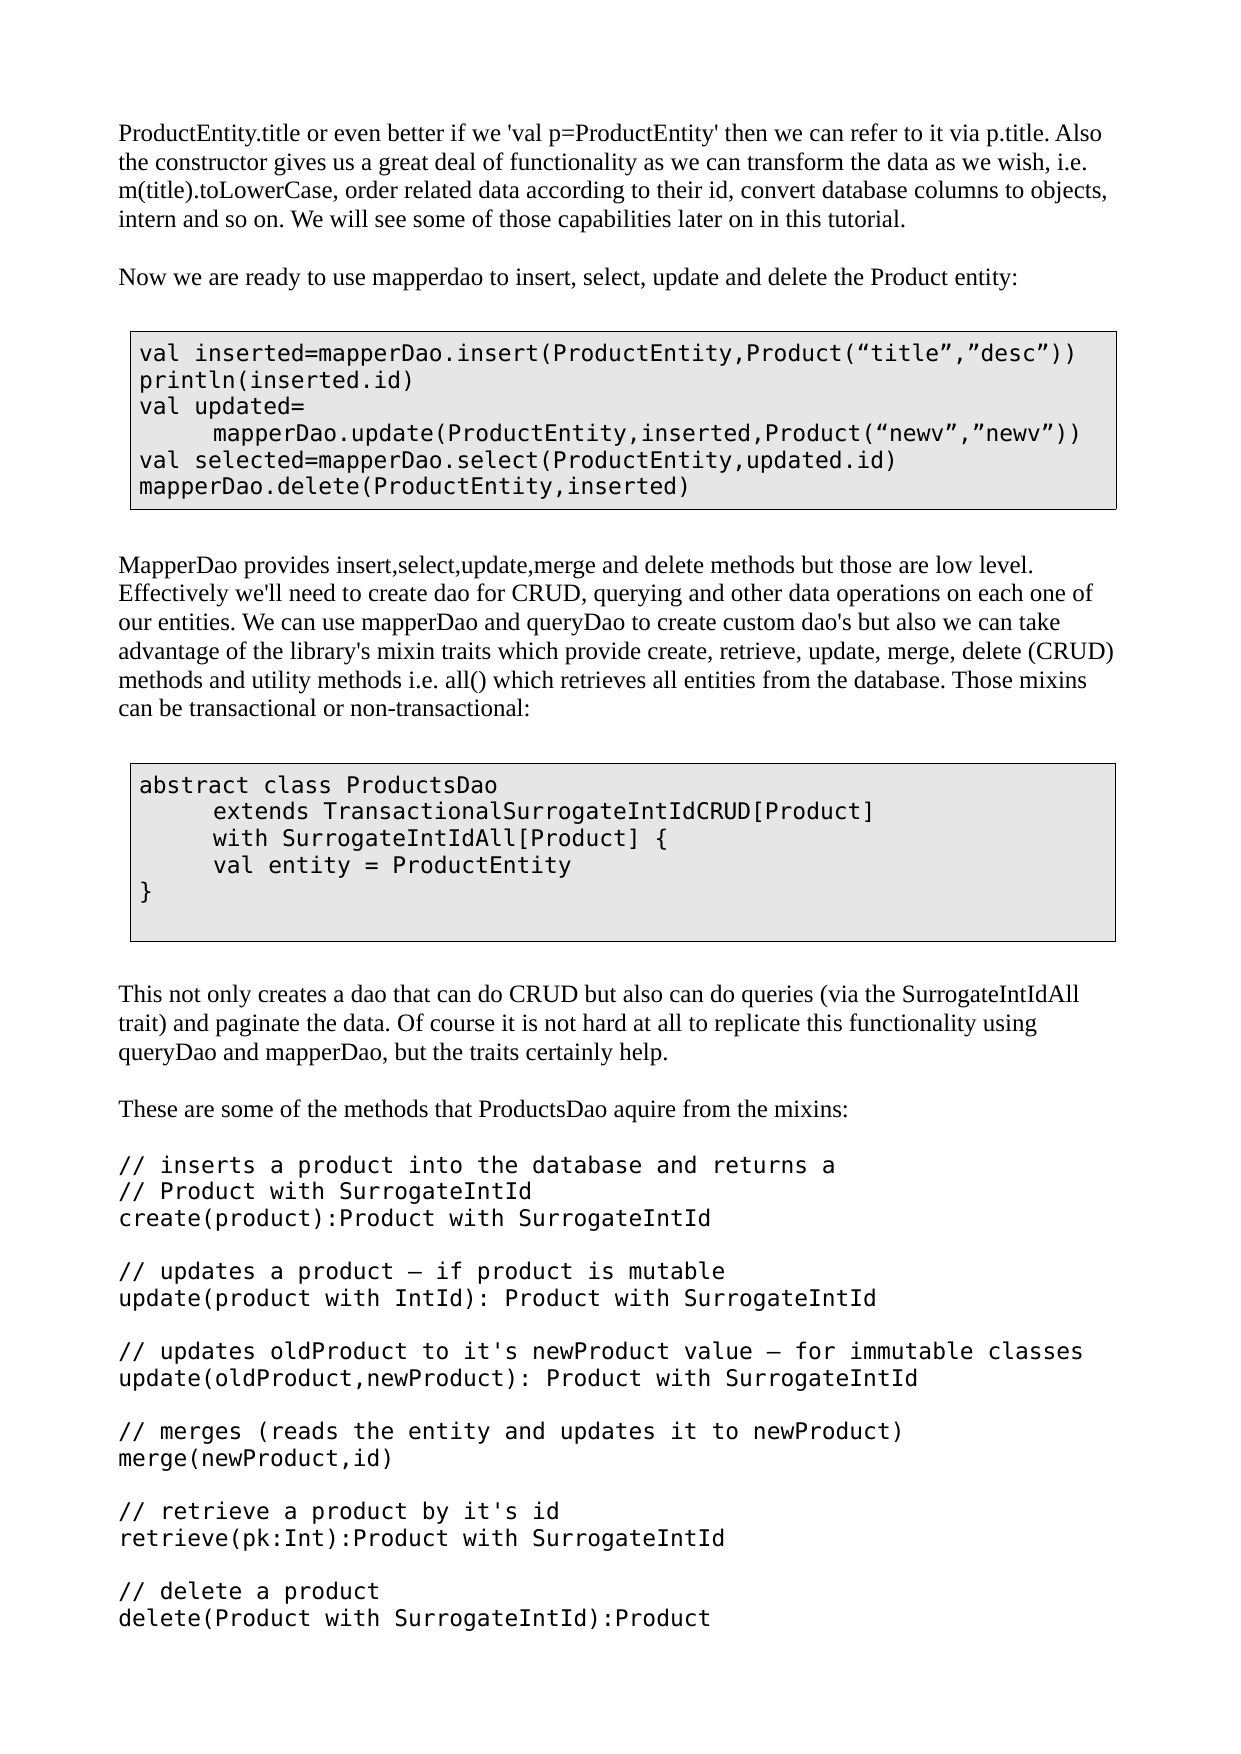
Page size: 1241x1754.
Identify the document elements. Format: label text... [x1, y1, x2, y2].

text ProductEntity.title or even better if we 'val p=ProductEntity' then we can refer to it via p.title. Also the constructor gives us a great deal of functionality as we can transform the data as we wish, i.e. m(title).toLowerCase, order related data according to their id, convert database columns to objects, intern and so on. We will see some of those capabilities later on in this tutorial. [118, 118, 1122, 233]
text abstract class ProductsDao [139, 772, 1107, 798]
text val updated= [139, 393, 1107, 420]
text update(product with IntId): Product with SurrogateIntId [118, 1285, 1122, 1312]
text merge(newProduct,id) [118, 1445, 1122, 1472]
text This not only creates a dao that can do CRUD but also can do queries (via the SurrogateIntIdAll trait) and paginate the data. Of course it is not hard at all to replicate this functionality using queryDao and mapperDao, but the traits certainly help. [118, 979, 1122, 1066]
text These are some of the methods that ProductsDao aquire from the mixins: [118, 1094, 1122, 1123]
text // Product with SurrogateIntId [118, 1178, 1122, 1205]
text val entity = ProductEntity [139, 852, 1107, 878]
text create(product):Product with SurrogateIntId [118, 1205, 1122, 1232]
text Now we are ready to use mapperdao to insert, select, update and delete the Product entity: [118, 262, 1122, 291]
text // updates oldProduct to it's newProduct value – for immutable classes [118, 1338, 1122, 1365]
text } [139, 878, 1107, 905]
text // delete a product [118, 1578, 1122, 1605]
text update(oldProduct,newProduct): Product with SurrogateIntId [118, 1365, 1122, 1392]
text delete(Product with SurrogateIntId):Product [118, 1605, 1122, 1632]
text MapperDao provides insert,select,update,merge and delete methods but those are low level. Effectively we'll need to create dao for CRUD, querying and other data operations on each one of our entities. We can use mapperDao and queryDao to create custom dao's but also we can take advantage of the library's mixin traits which provide create, retrieve, update, merge, delete (CRUD) methods and utility methods i.e. all() which retrieves all entities from the database. Those mixins can be transactional or non-transactional: [118, 550, 1122, 722]
text // merges (reads the entity and updates it to newProduct) [118, 1418, 1122, 1445]
text // retrieve a product by it's id [118, 1498, 1122, 1525]
text val inserted=mapperDao.insert(ProductEntity,Product(“title”,”desc”)) [139, 340, 1107, 367]
text println(inserted.id) [139, 367, 1107, 393]
text with SurrogateIntIdAll[Product] { [139, 825, 1107, 852]
text mapperDao.update(ProductEntity,inserted,Product(“newv”,”newv”)) [139, 420, 1107, 447]
text mapperDao.delete(ProductEntity,inserted) [139, 473, 1107, 500]
text retrieve(pk:Int):Product with SurrogateIntId [118, 1525, 1122, 1552]
text // inserts a product into the database and returns a [118, 1152, 1122, 1178]
text extends TransactionalSurrogateIntIdCRUD[Product] [139, 798, 1107, 825]
text val selected=mapperDao.select(ProductEntity,updated.id) [139, 447, 1107, 473]
text // updates a product – if product is mutable [118, 1258, 1122, 1285]
